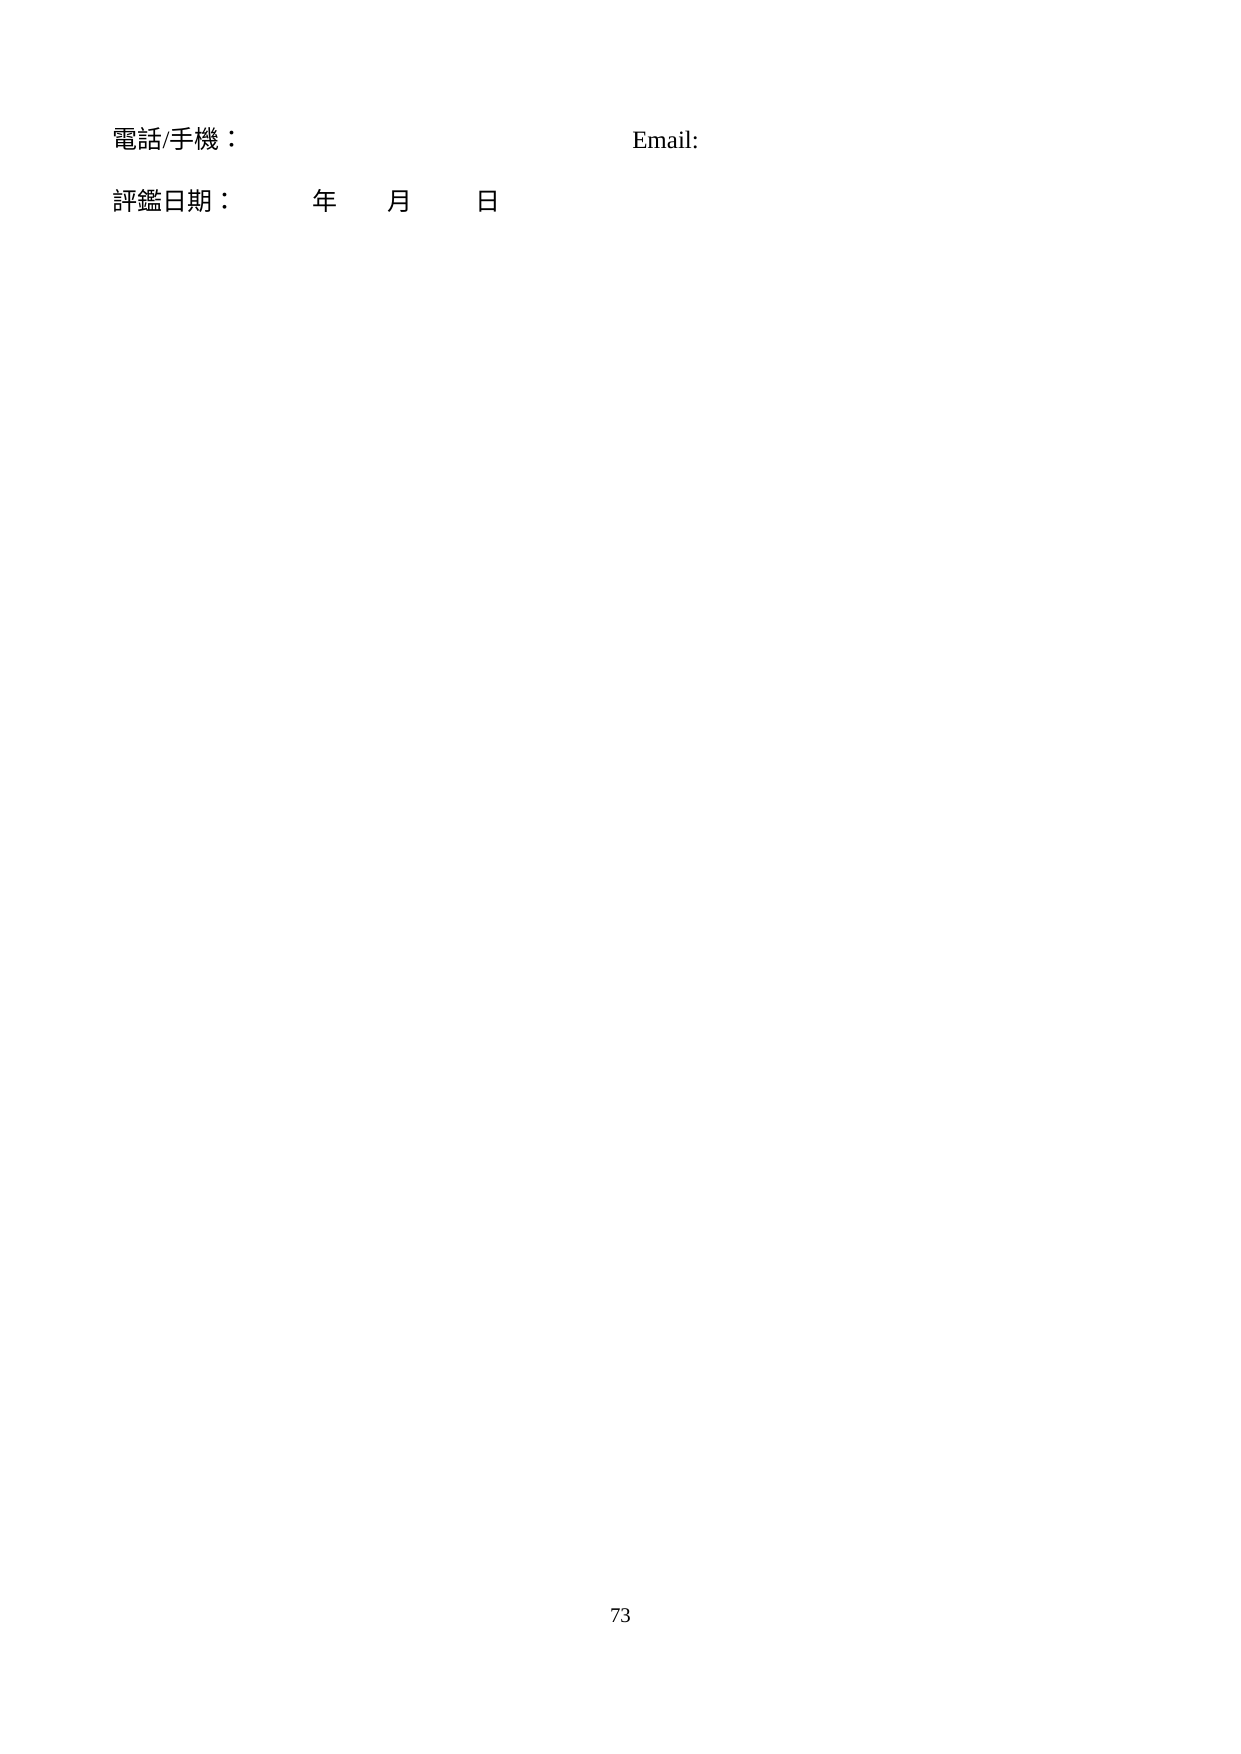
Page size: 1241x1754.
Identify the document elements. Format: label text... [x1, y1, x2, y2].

text 評鑑日期： 年 月 日 [112, 158, 1128, 221]
text 電話/手機： Email: [112, 96, 1128, 158]
